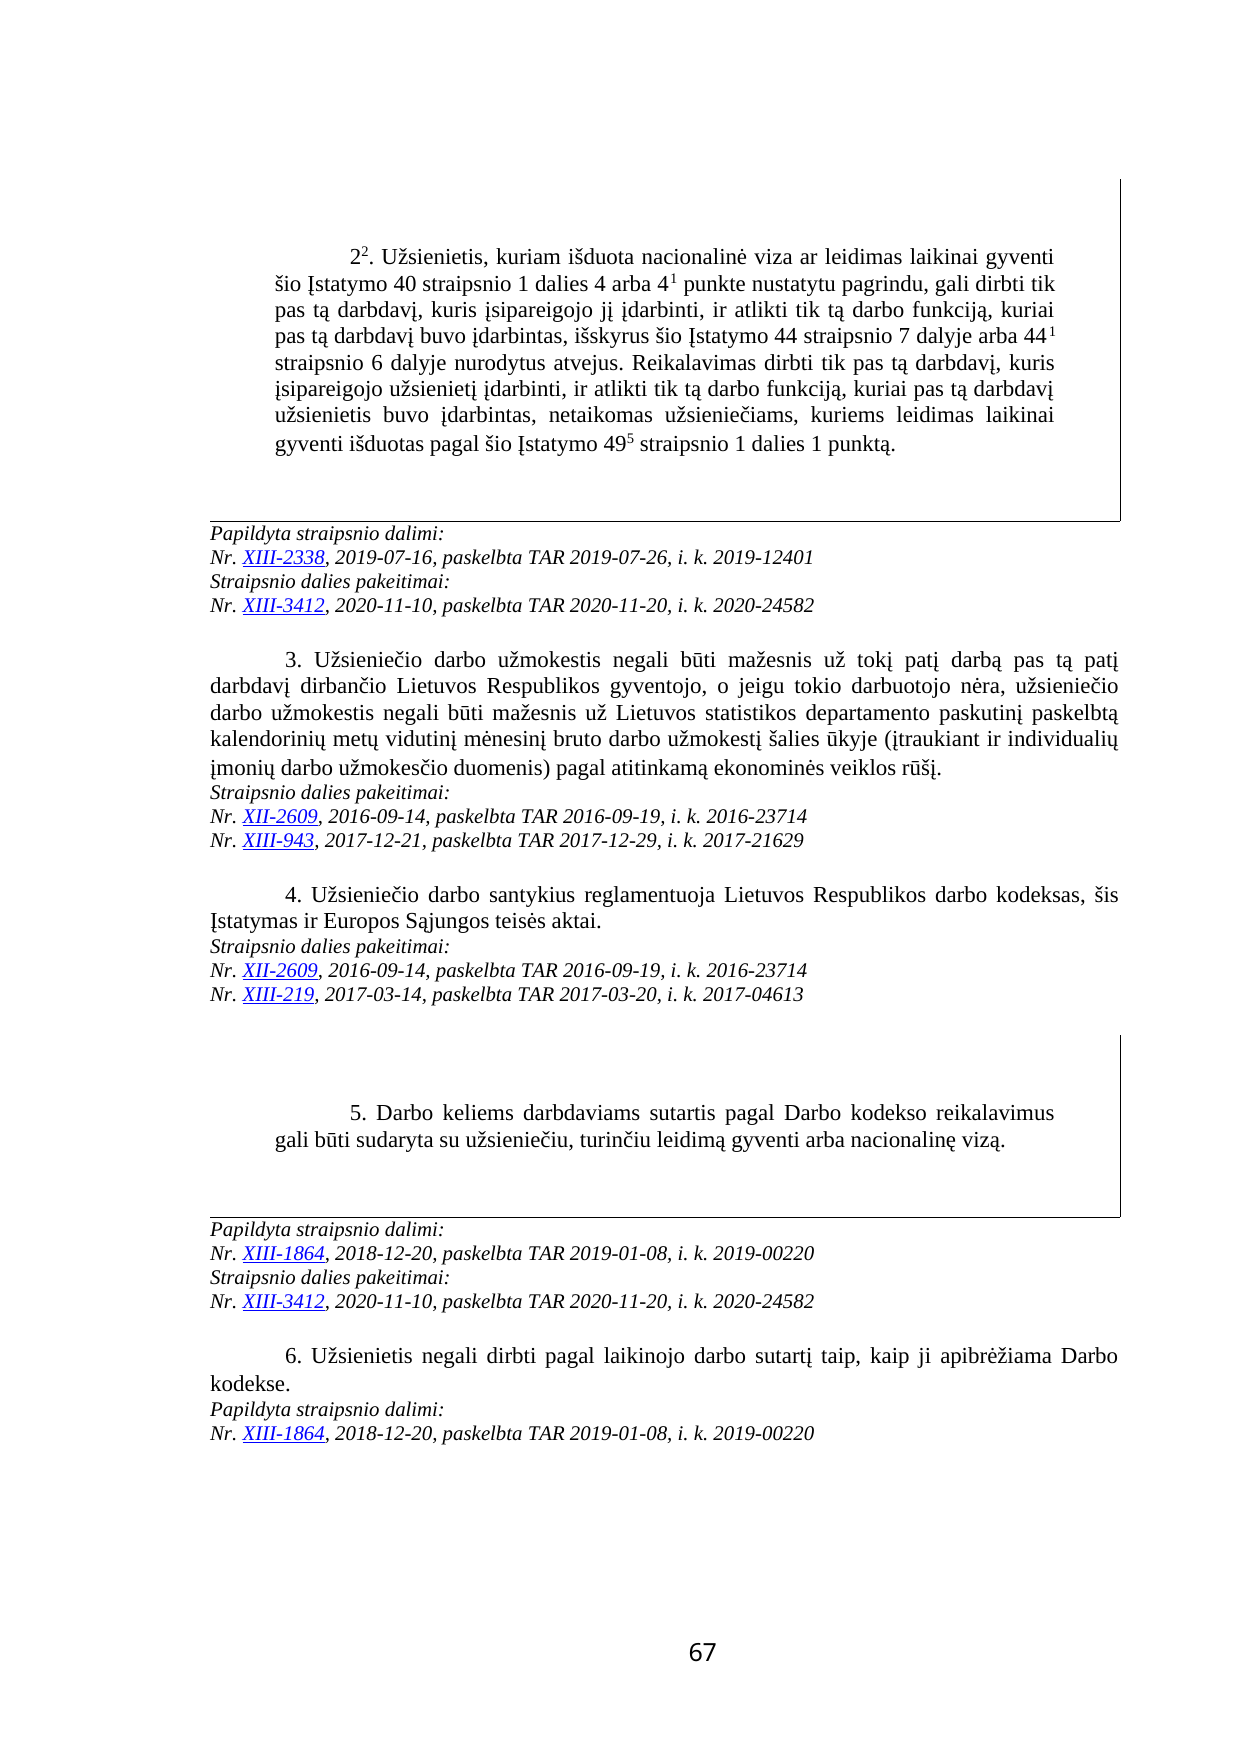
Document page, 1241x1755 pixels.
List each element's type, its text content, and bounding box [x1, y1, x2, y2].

text Nr. XIII-3412, 2020-11-10, paskelbta TAR 2020-11-20, i. k. 2020-24582 [210, 593, 1120, 617]
text 3. Užsieniečio darbo užmokestis negali būti mažesnis už tokį patį darbą pas tą patį darbdavį dirbančio Lietuvos Respublikos gyventojo, o jeigu tokio darbuotojo nėra, užsieniečio darbo užmokestis negali būti mažesnis už Lietuvos statistikos departamento paskutinį paskelbtą kalendorinių metų vidutinį mėnesinį bruto darbo užmokestį šalies ūkyje (įtraukiant ir individualių įmonių darbo užmokesčio duomenis) pagal atitinkamą ekonominės veiklos rūšį. [210, 646, 1120, 780]
text Straipsnio dalies pakeitimai: [210, 569, 1120, 593]
text Papildyta straipsnio dalimi: [210, 1397, 1120, 1421]
text Straipsnio dalies pakeitimai: [210, 934, 1120, 958]
text Nr. XIII-219, 2017-03-14, paskelbta TAR 2017-03-20, i. k. 2017-04613 [210, 982, 1120, 1006]
text Straipsnio dalies pakeitimai: [210, 1265, 1120, 1289]
text 5. Darbo keliems darbdaviams sutartis pagal Darbo kodekso reikalavimus gali būti sudaryta su užsieniečiu, turinčiu leidimą gyventi arba nacionalinę vizą. [210, 1035, 1120, 1217]
text Papildyta straipsnio dalimi: [210, 1217, 1120, 1241]
text Straipsnio dalies pakeitimai: [210, 780, 1120, 804]
text 6. Užsienietis negali dirbti pagal laikinojo darbo sutartį taip, kaip ji apibrėžiama Darbo kodekse. [210, 1342, 1120, 1397]
text Nr. XIII-1864, 2018-12-20, paskelbta TAR 2019-01-08, i. k. 2019-00220 [210, 1421, 1120, 1445]
text Papildyta straipsnio dalimi: [210, 521, 1120, 545]
text Nr. XII-2609, 2016-09-14, paskelbta TAR 2016-09-19, i. k. 2016-23714 [210, 804, 1120, 828]
text Nr. XIII-2338, 2019-07-16, paskelbta TAR 2019-07-26, i. k. 2019-12401 [210, 545, 1120, 569]
text Nr. XIII-1864, 2018-12-20, paskelbta TAR 2019-01-08, i. k. 2019-00220 [210, 1241, 1120, 1265]
text 22. Užsienietis, kuriam išduota nacionalinė viza ar leidimas laikinai gyventi šio Įstatymo 40 straipsnio 1 dalies 4 arba 41 punkte nustatytu pagrindu, gali dirbti tik pas tą darbdavį, kuris įsipareigojo jį įdarbinti, ir atlikti tik tą darbo funkciją, kuriai pas tą darbdavį buvo įdarbintas, išskyrus šio Įstatymo 44 straipsnio 7 dalyje arba 441 straipsnio 6 dalyje nurodytus atvejus. Reikalavimas dirbti tik pas tą darbdavį, kuris įsipareigojo užsienietį įdarbinti, ir atlikti tik tą darbo funkciją, kuriai pas tą darbdavį užsienietis buvo įdarbintas, netaikomas užsieniečiams, kuriems leidimas laikinai gyventi išduotas pagal šio Įstatymo 495 straipsnio 1 dalies 1 punktą. [210, 179, 1120, 521]
text Nr. XII-2609, 2016-09-14, paskelbta TAR 2016-09-19, i. k. 2016-23714 [210, 958, 1120, 982]
text Nr. XIII-3412, 2020-11-10, paskelbta TAR 2020-11-20, i. k. 2020-24582 [210, 1289, 1120, 1313]
text 4. Užsieniečio darbo santykius reglamentuoja Lietuvos Respublikos darbo kodeksas, šis Įstatymas ir Europos Sąjungos teisės aktai. [210, 881, 1120, 934]
text Nr. XIII-943, 2017-12-21, paskelbta TAR 2017-12-29, i. k. 2017-21629 [210, 828, 1120, 852]
